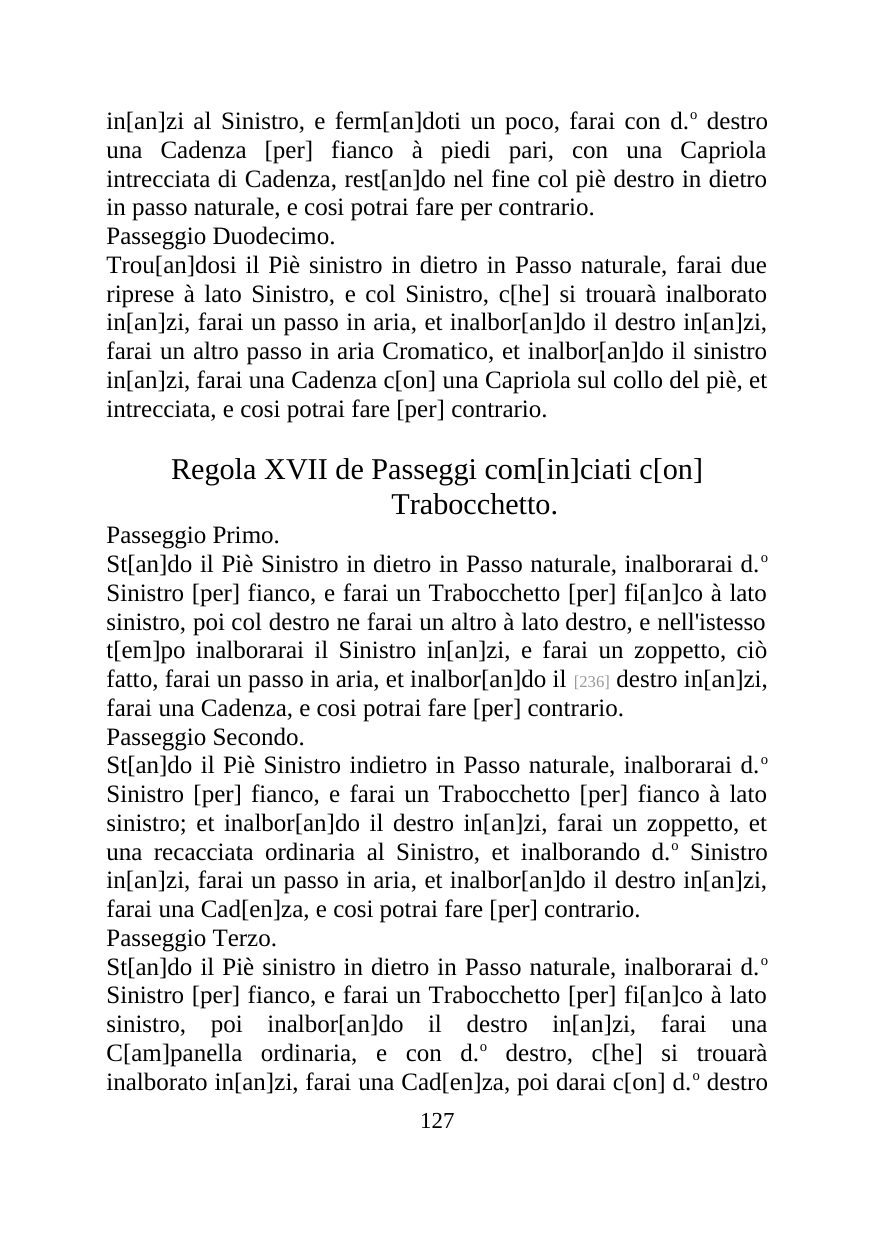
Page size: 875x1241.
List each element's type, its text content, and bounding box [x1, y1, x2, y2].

text Passeggio Secondo. [106, 722, 768, 751]
text St[an]do il Piè Sinistro in dietro in Passo naturale, inalborarai d.o Sinistro [per] fianco, e farai un Trabocchetto [per] fi[an]co à lato sinistro, poi col destro ne farai un altro à lato destro, e nell'istesso t[em]po inalborarai il Sinistro in[an]zi, e farai un zoppetto, ciò fatto, farai un passo in aria, et inalbor[an]do il [236] destro in[an]zi, farai una Cadenza, e cosi potrai fare [per] contrario. [106, 549, 768, 722]
text Trou[an]dosi il Piè sinistro in dietro in Passo naturale, farai due riprese à lato Sinistro, e col Sinistro, c[he] si trouarà inalborato in[an]zi, farai un passo in aria, et inalbor[an]do il destro in[an]zi, farai un altro passo in aria Cromatico, et inalbor[an]do il sinistro in[an]zi, farai una Cadenza c[on] una Capriola sul collo del piè, et intrecciata, e cosi potrai fare [per] contrario. [106, 250, 768, 422]
text Passeggio Terzo. [106, 923, 768, 952]
text in[an]zi al Sinistro, e ferm[an]doti un poco, farai con d.o destro una Cadenza [per] fianco à piedi pari, con una Capriola intrecciata di Cadenza, rest[an]do nel fine col piè destro in dietro in passo naturale, e cosi potrai fare per contrario. [106, 106, 768, 221]
subtitle Regola XVII de Passeggi com[in]ciati c[on] Trabocchetto. [106, 451, 768, 521]
text Passeggio Duodecimo. [106, 221, 768, 250]
text Passeggio Primo. [106, 521, 768, 549]
text St[an]do il Piè sinistro in dietro in Passo naturale, inalborarai d.o Sinistro [per] fianco, e farai un Trabocchetto [per] fi[an]co à lato sinistro, poi inalbor[an]do il destro in[an]zi, farai una C[am]panella ordinaria, e con d.o destro, c[he] si trouarà inalborato in[an]zi, farai una Cad[en]za, poi darai c[on] d.o destro [106, 952, 768, 1096]
text St[an]do il Piè Sinistro indietro in Passo naturale, inalborarai d.o Sinistro [per] fianco, e farai un Trabocchetto [per] fianco à lato sinistro; et inalbor[an]do il destro in[an]zi, farai un zoppetto, et una recacciata ordinaria al Sinistro, et inalborando d.o Sinistro in[an]zi, farai un passo in aria, et inalbor[an]do il destro in[an]zi, farai una Cad[en]za, e cosi potrai fare [per] contrario. [106, 751, 768, 923]
